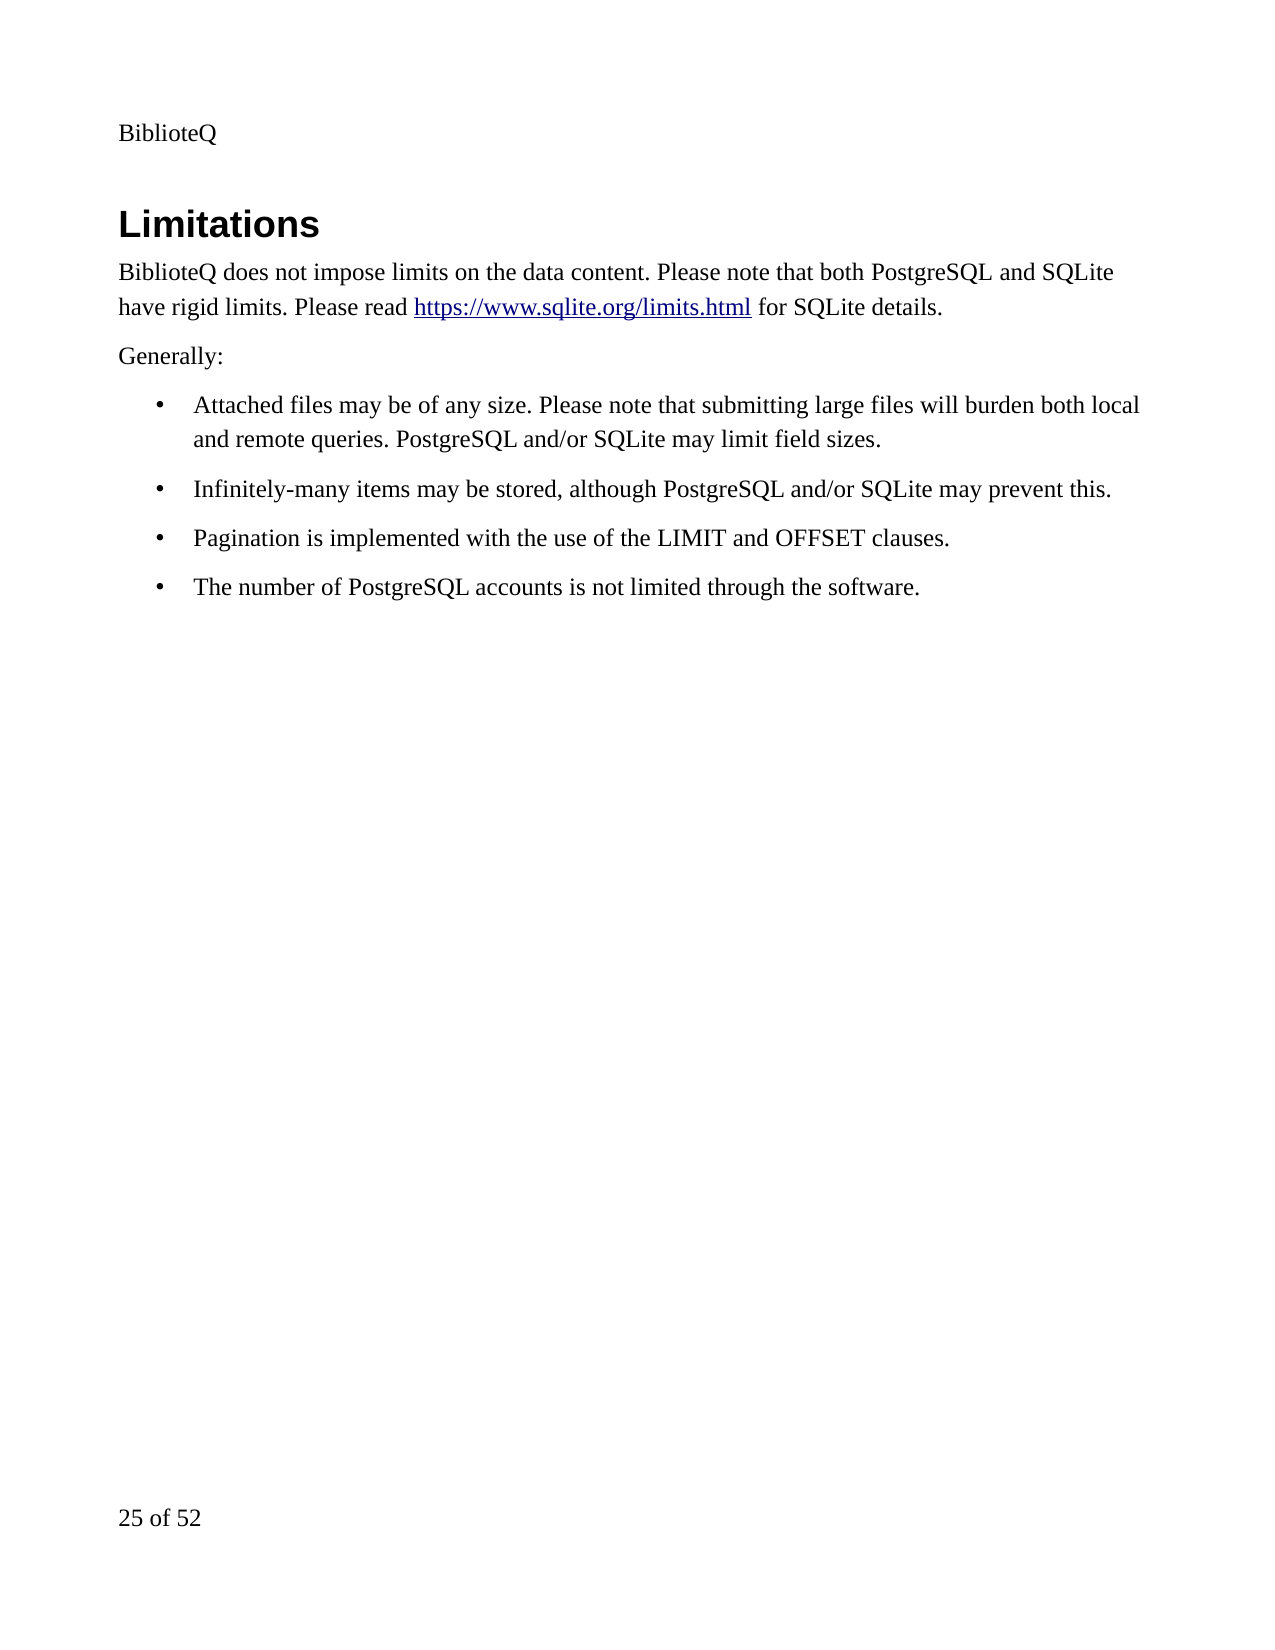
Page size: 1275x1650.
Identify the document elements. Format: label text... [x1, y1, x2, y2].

text BiblioteQ does not impose limits on the data content. Please note that both PostgreSQL and SQLite have rigid limits. Please read https://www.sqlite.org/limits.html for SQLite details. [118, 257, 1157, 321]
list The number of PostgreSQL accounts is not limited through the software. [156, 572, 1157, 601]
subtitle Limitations [118, 201, 1157, 245]
text Generally: [118, 341, 1157, 370]
list Infinitely-many items may be stored, although PostgreSQL and/or SQLite may prevent this. [156, 474, 1157, 502]
list Attached files may be of any size. Please note that submitting large files will burden both local and remote queries. PostgreSQL and/or SQLite may limit field sizes. [156, 390, 1157, 453]
list Pagination is implemented with the use of the LIMIT and OFFSET clauses. [156, 523, 1157, 551]
